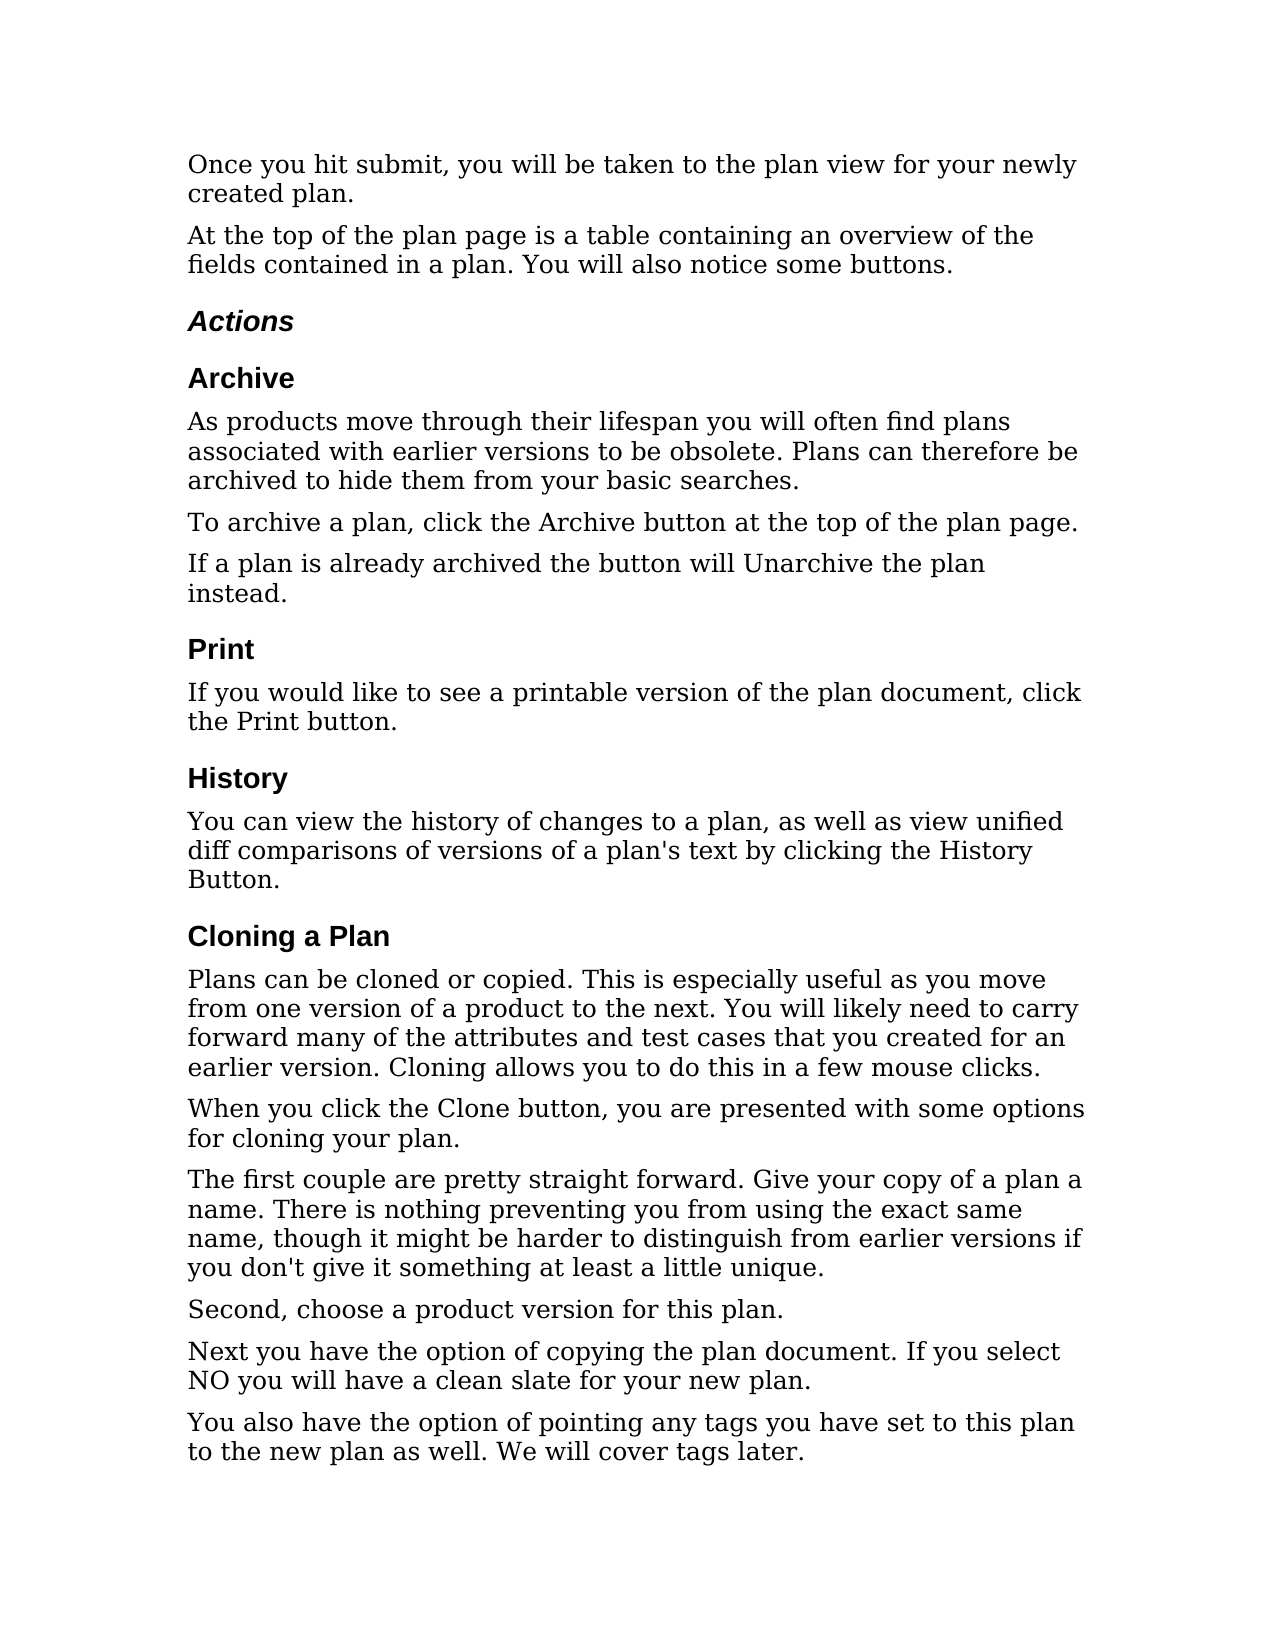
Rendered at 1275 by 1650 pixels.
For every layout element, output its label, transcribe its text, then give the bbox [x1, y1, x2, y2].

text Second, choose a product version for this plan. [187, 1295, 1087, 1324]
text Next you have the option of copying the plan document. If you select NO you will have a clean slate for your new plan. [187, 1337, 1087, 1396]
text As products move through their lifespan you will often find plans associated with earlier versions to be obsolete. Plans can therefore be archived to hide them from your basic searches. [187, 407, 1087, 495]
subtitle Print [187, 633, 1087, 666]
subtitle History [187, 762, 1087, 794]
text To archive a plan, click the Archive button at the top of the plan page. [187, 508, 1087, 537]
text The first couple are pretty straight forward. Give your copy of a plan a name. There is nothing preventing you from using the exact same name, though it might be harder to distinguish from earlier versions if you don't give it something at least a little unique. [187, 1166, 1087, 1283]
text You also have the option of pointing any tags you have set to this plan to the new plan as well. We will cover tags later. [187, 1408, 1087, 1467]
text Once you hit submit, you will be taken to the plan view for your newly created plan. [187, 150, 1087, 208]
subtitle Cloning a Plan [187, 920, 1087, 953]
text When you click the Clone button, you are presented with some options for cloning your plan. [187, 1095, 1087, 1153]
text If you would like to see a printable version of the plan document, click the Print button. [187, 678, 1087, 737]
text If a plan is already archived the button will Unarchive the plan instead. [187, 549, 1087, 608]
subtitle Archive [187, 362, 1087, 395]
text Plans can be cloned or copied. This is especially useful as you move from one version of a product to the next. You will likely need to carry forward many of the attributes and test cases that you created for an earlier version. Cloning allows you to do this in a few mouse clicks. [187, 965, 1087, 1082]
text At the top of the plan page is a table containing an overview of the fields contained in a plan. You will also notice some buttons. [187, 221, 1087, 279]
text You can view the history of changes to a plan, as well as view unified diff comparisons of versions of a plan's text by clicking the History Button. [187, 807, 1087, 895]
subtitle Actions [187, 304, 1087, 337]
